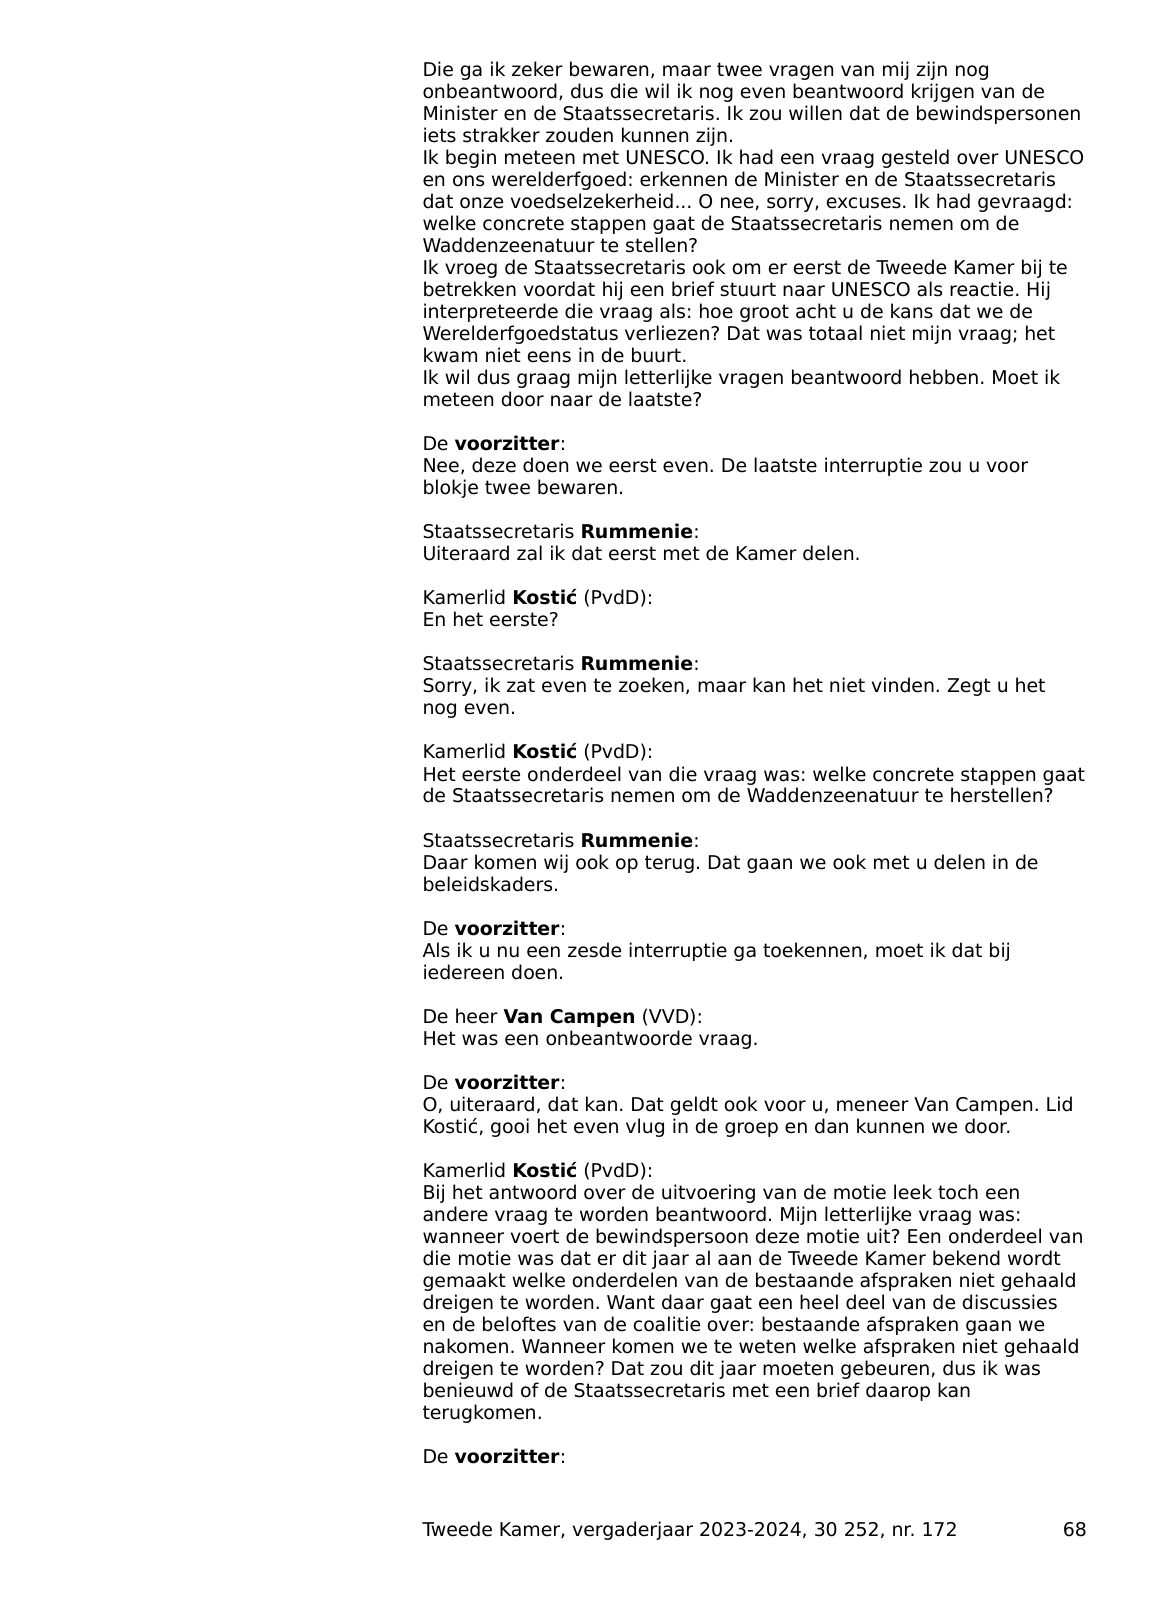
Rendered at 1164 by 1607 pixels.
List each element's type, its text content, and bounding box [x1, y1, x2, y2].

text Uiteraard zal ik dat eerst met de Kamer delen. [422, 543, 1087, 565]
text De voorzitter: [422, 918, 1087, 940]
text Die ga ik zeker bewaren, maar twee vragen van mij zijn nog onbeantwoord, dus die wil ik nog even beantwoord krijgen van de Minister en de Staatssecretaris. Ik zou willen dat de bewindspersonen iets strakker zouden kunnen zijn. [422, 59, 1087, 147]
text Nee, deze doen we eerst even. De laatste interruptie zou u voor blokje twee bewaren. [422, 455, 1087, 499]
text Kamerlid Kostić (PvdD): [422, 1160, 1087, 1182]
text Daar komen wij ook op terug. Dat gaan we ook met u delen in de beleidskaders. [422, 852, 1087, 896]
text De voorzitter: [422, 433, 1087, 455]
text Kamerlid Kostić (PvdD): [422, 741, 1087, 763]
text De voorzitter: [422, 1072, 1087, 1094]
text Ik begin meteen met UNESCO. Ik had een vraag gesteld over UNESCO en ons werelderfgoed: erkennen de Minister en de Staatssecretaris dat onze voedselzekerheid... O nee, sorry, excuses. Ik had gevraagd: welke concrete stappen gaat de Staatssecretaris nemen om de Waddenzeenatuur te stellen? [422, 147, 1087, 257]
text Als ik u nu een zesde interruptie ga toekennen, moet ik dat bij iedereen doen. [422, 940, 1087, 984]
text Kamerlid Kostić (PvdD): [422, 587, 1087, 609]
text De heer Van Campen (VVD): [422, 1006, 1087, 1028]
text Staatssecretaris Rummenie: [422, 829, 1087, 852]
text En het eerste? [422, 609, 1087, 631]
text Het was een onbeantwoorde vraag. [422, 1028, 1087, 1050]
text De voorzitter: [422, 1446, 1087, 1468]
text Het eerste onderdeel van die vraag was: welke concrete stappen gaat de Staatssecretaris nemen om de Waddenzeenatuur te herstellen? [422, 763, 1087, 807]
text Staatssecretaris Rummenie: [422, 521, 1087, 543]
text Ik vroeg de Staatssecretaris ook om er eerst de Tweede Kamer bij te betrekken voordat hij een brief stuurt naar UNESCO als reactie. Hij interpreteerde die vraag als: hoe groot acht u de kans dat we de Werelderfgoedstatus verliezen? Dat was totaal niet mijn vraag; het kwam niet eens in de buurt. [422, 257, 1087, 367]
text Ik wil dus graag mijn letterlijke vragen beantwoord hebben. Moet ik meteen door naar de laatste? [422, 367, 1087, 411]
text O, uiteraard, dat kan. Dat geldt ook voor u, meneer Van Campen. Lid Kostić, gooi het even vlug in de groep en dan kunnen we door. [422, 1094, 1087, 1138]
text Bij het antwoord over de uitvoering van de motie leek toch een andere vraag te worden beantwoord. Mijn letterlijke vraag was: wanneer voert de bewindspersoon deze motie uit? Een onderdeel van die motie was dat er dit jaar al aan de Tweede Kamer bekend wordt gemaakt welke onderdelen van de bestaande afspraken niet gehaald dreigen te worden. Want daar gaat een heel deel van de discussies en de beloftes van de coalitie over: bestaande afspraken gaan we nakomen. Wanneer komen we te weten welke afspraken niet gehaald dreigen te worden? Dat zou dit jaar moeten gebeuren, dus ik was benieuwd of de Staatssecretaris met een brief daarop kan terugkomen. [422, 1182, 1087, 1424]
text Staatssecretaris Rummenie: [422, 653, 1087, 675]
text Sorry, ik zat even te zoeken, maar kan het niet vinden. Zegt u het nog even. [422, 675, 1087, 719]
